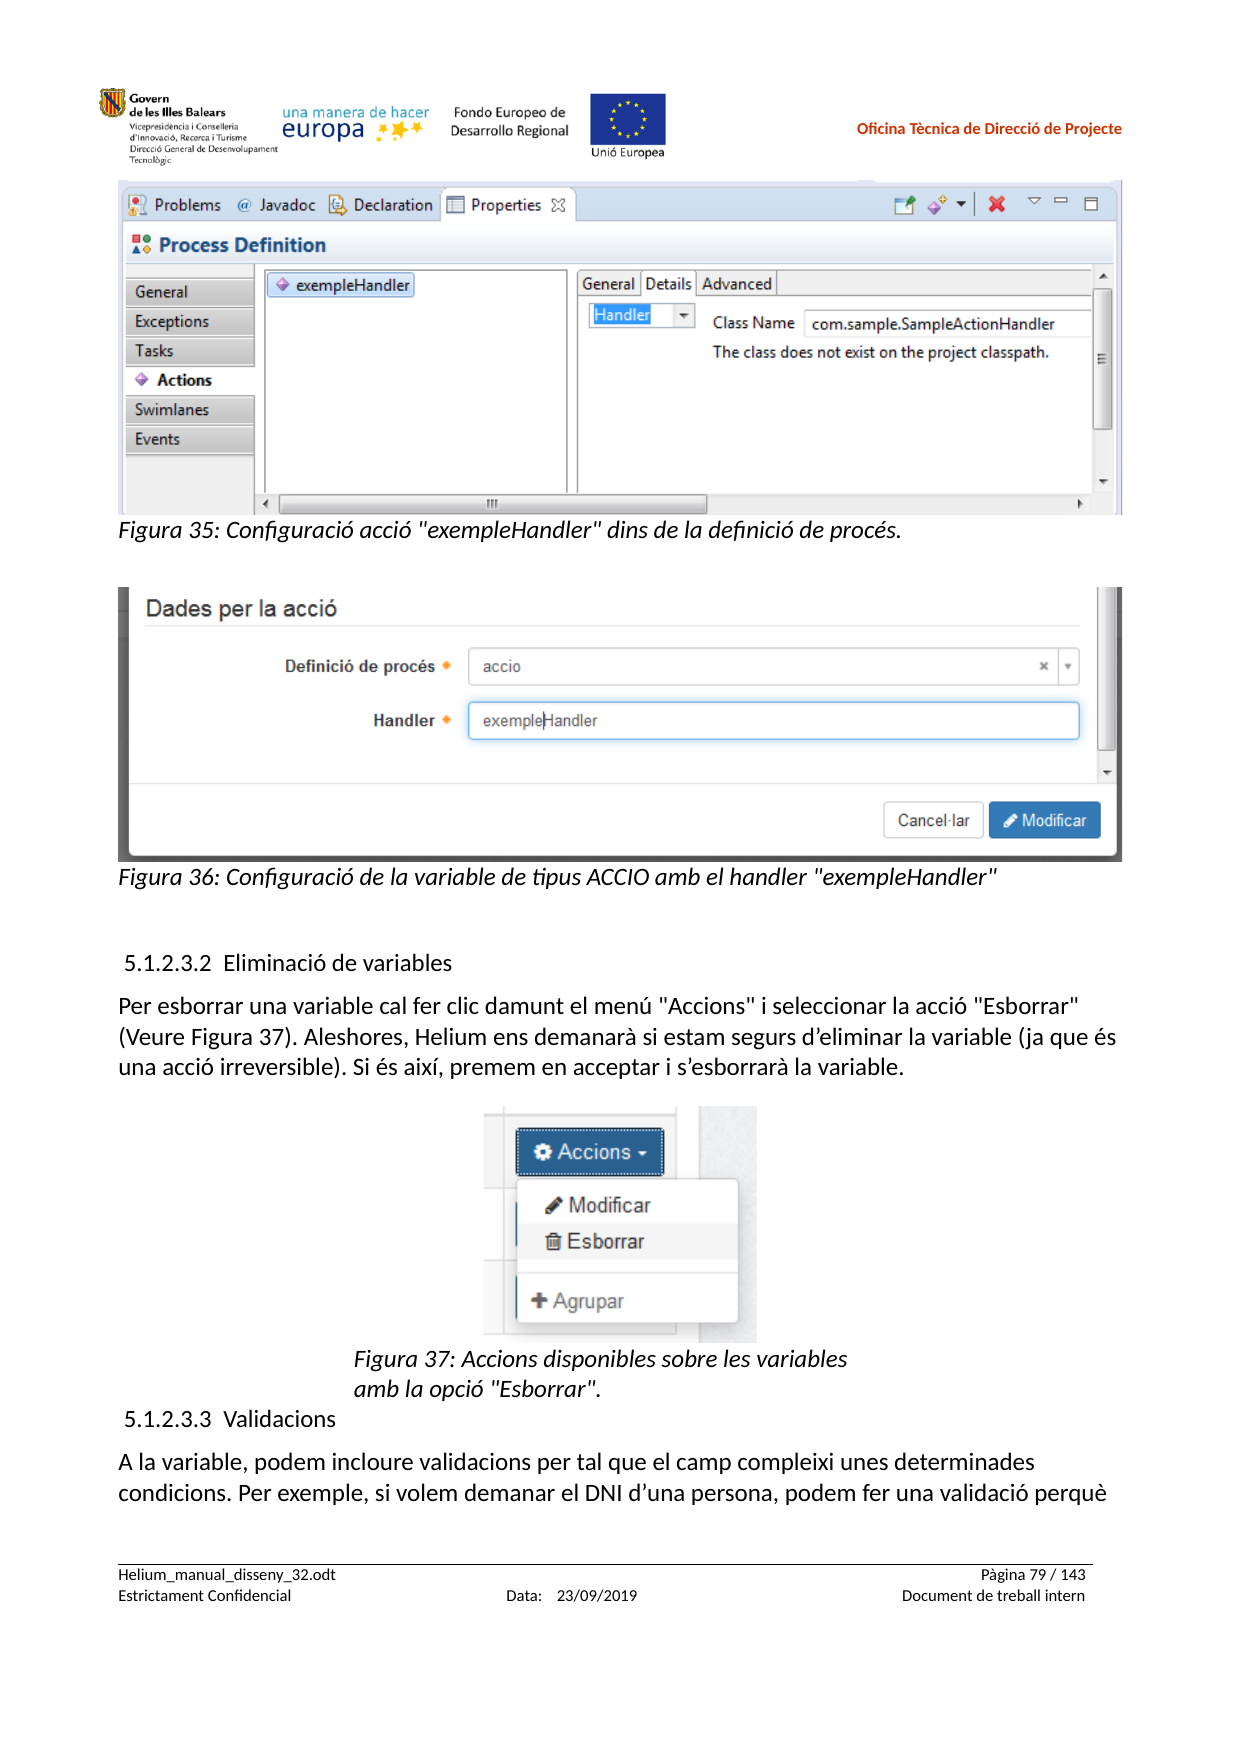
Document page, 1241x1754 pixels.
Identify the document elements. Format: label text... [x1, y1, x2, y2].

text Figura 36: Configuració de la variable de tipus ACCIO amb el handler "exempleHandler" [118, 862, 1122, 892]
text Per esborrar una variable cal fer clic damunt el menú "Accions" i seleccionar la acció "Esborrar" (Veure Figura 37). Aleshores, Helium ens demanarà si estam segurs d’eliminar la variable (ja que és una acció irreversible). Si és així, premem en acceptar i s’esborrarà la variable. [118, 990, 1122, 1082]
subtitle Eliminació de variables [118, 947, 1122, 978]
text A la variable, podem incloure validacions per tal que el camp compleixi unes determinades condicions. Per exemple, si volem demanar el DNI d’una persona, podem fer una validació perquè [118, 1447, 1122, 1508]
picture [118, 587, 1123, 862]
text [483, 1094, 757, 1106]
subtitle [354, 1094, 483, 1107]
subtitle [757, 1094, 887, 1107]
subtitle Validacions [118, 1343, 1122, 1434]
text Figura 37: Accions disponibles sobre les variables amb la opció "Esborrar". [354, 1343, 887, 1404]
picture [483, 1106, 757, 1343]
picture [99, 87, 668, 166]
text Figura 35: Configuració acció "exempleHandler" dins de la definició de procés. [118, 515, 1122, 545]
